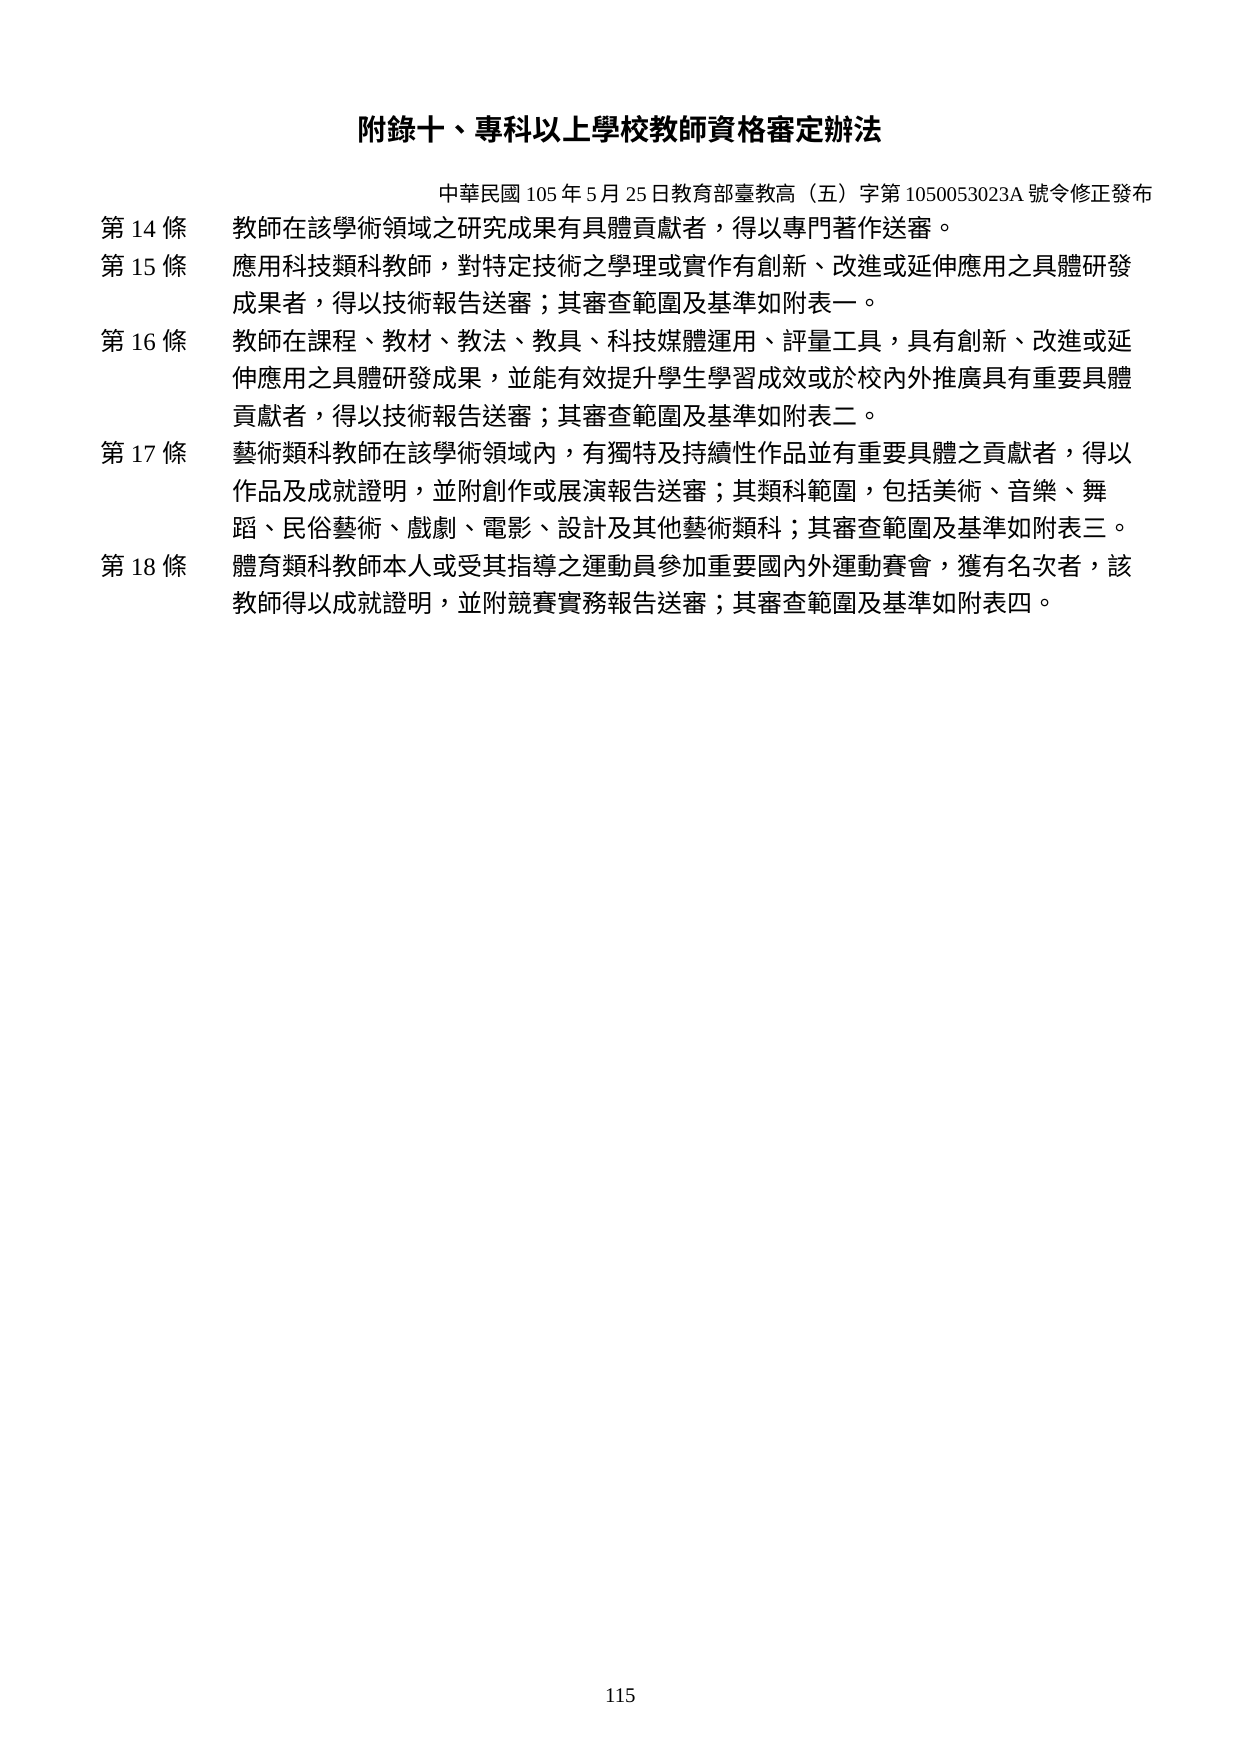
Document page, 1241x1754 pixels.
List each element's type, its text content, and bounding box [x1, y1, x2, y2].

table_cell 第 16 條 [89, 320, 221, 433]
table_cell 藝術類科教師在該學術領域內，有獨特及持續性作品並有重要具體之貢獻者，得以作品及成就證明，並附創作或展演報告送審；其類科範圍，包括美術、音樂、舞蹈、民俗藝術、戲劇、電影、設計及其他藝術類科；其審查範圍及基準如附表三。 [221, 433, 1152, 545]
table_cell 第 17 條 [89, 433, 221, 545]
text 中華民國105年5月25日教育部臺教高（五）字第1050053023A號令修正發布 [428, 178, 1153, 208]
table_cell 第 15 條 [89, 245, 221, 320]
table_cell 應用科技類科教師，對特定技術之學理或實作有創新、改進或延伸應用之具體研發成果者，得以技術報告送審；其審查範圍及基準如附表一。 [221, 245, 1152, 320]
table_cell 第 18 條 [89, 545, 221, 620]
table_header 教師在該學術領域之研究成果有具體貢獻者，得以專門著作送審。 [221, 208, 1152, 245]
subtitle 附錄十、專科以上學校教師資格審定辦法 [89, 90, 1152, 165]
table_header 第 14 條 [89, 208, 221, 245]
table_cell 體育類科教師本人或受其指導之運動員參加重要國內外運動賽會，獲有名次者，該教師得以成就證明，並附競賽實務報告送審；其審查範圍及基準如附表四。 [221, 545, 1152, 620]
table_cell 教師在課程、教材、教法、教具、科技媒體運用、評量工具，具有創新、改進或延伸應用之具體研發成果，並能有效提升學生學習成效或於校內外推廣具有重要具體貢獻者，得以技術報告送審；其審查範圍及基準如附表二。 [221, 320, 1152, 433]
